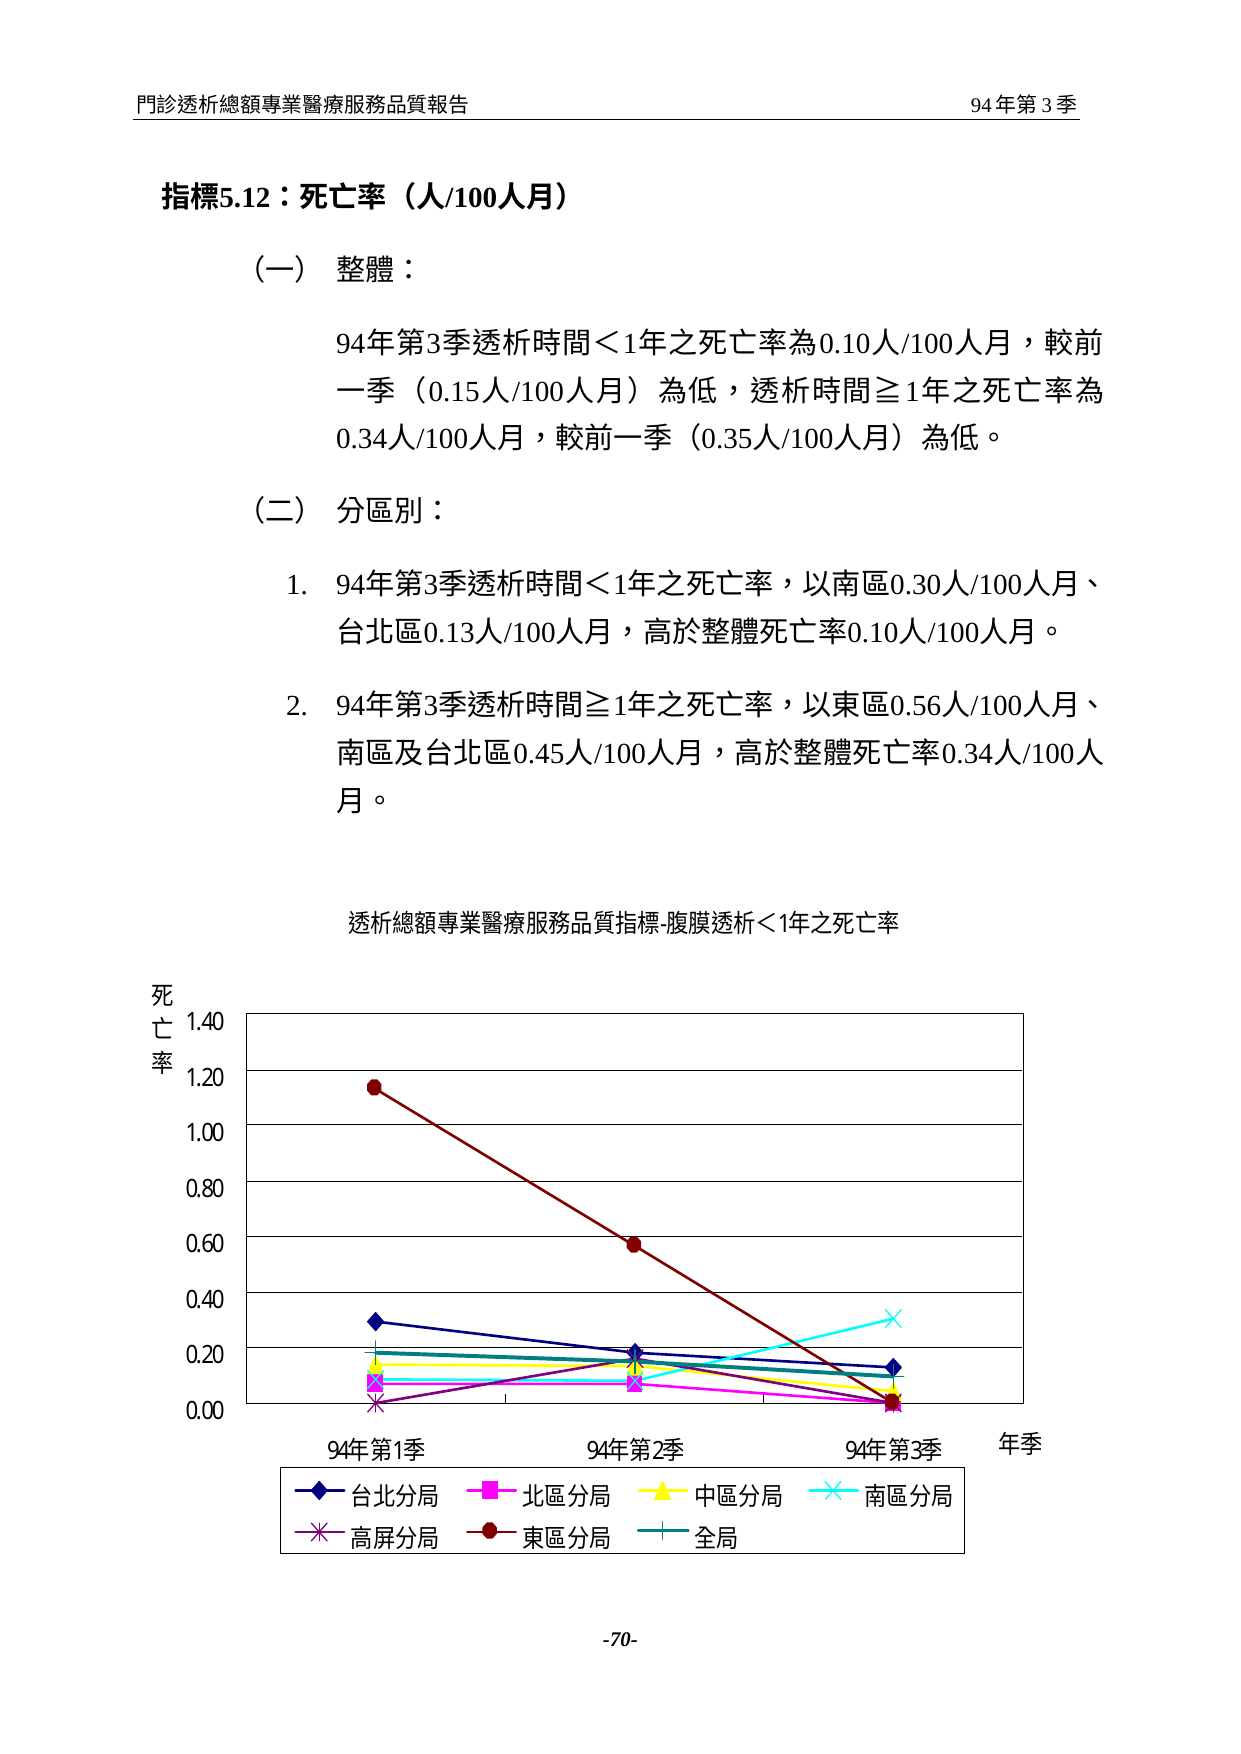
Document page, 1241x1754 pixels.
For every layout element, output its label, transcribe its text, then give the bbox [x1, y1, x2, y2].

list 整體： [236, 242, 1104, 290]
list 94年第3季透析時間＜1年之死亡率，以南區0.30人/100人月、台北區0.13人/100人月，高於整體死亡率0.10人/100人月。 [286, 556, 1104, 652]
text 94年第3季透析時間＜1年之死亡率為0.10人/100人月，較前一季（0.15人/100人月）為低，透析時間≧1年之死亡率為0.34人/100人月，較前一季（0.35人/100人月）為低。 [336, 315, 1104, 458]
list 分區別： [236, 483, 1104, 531]
list 94年第3季透析時間≧1年之死亡率，以東區0.56人/100人月、南區及台北區0.45人/100人月，高於整體死亡率0.34人/100人月。 [286, 677, 1104, 821]
text 指標5.12：死亡率（人/100人月） [161, 169, 1104, 217]
